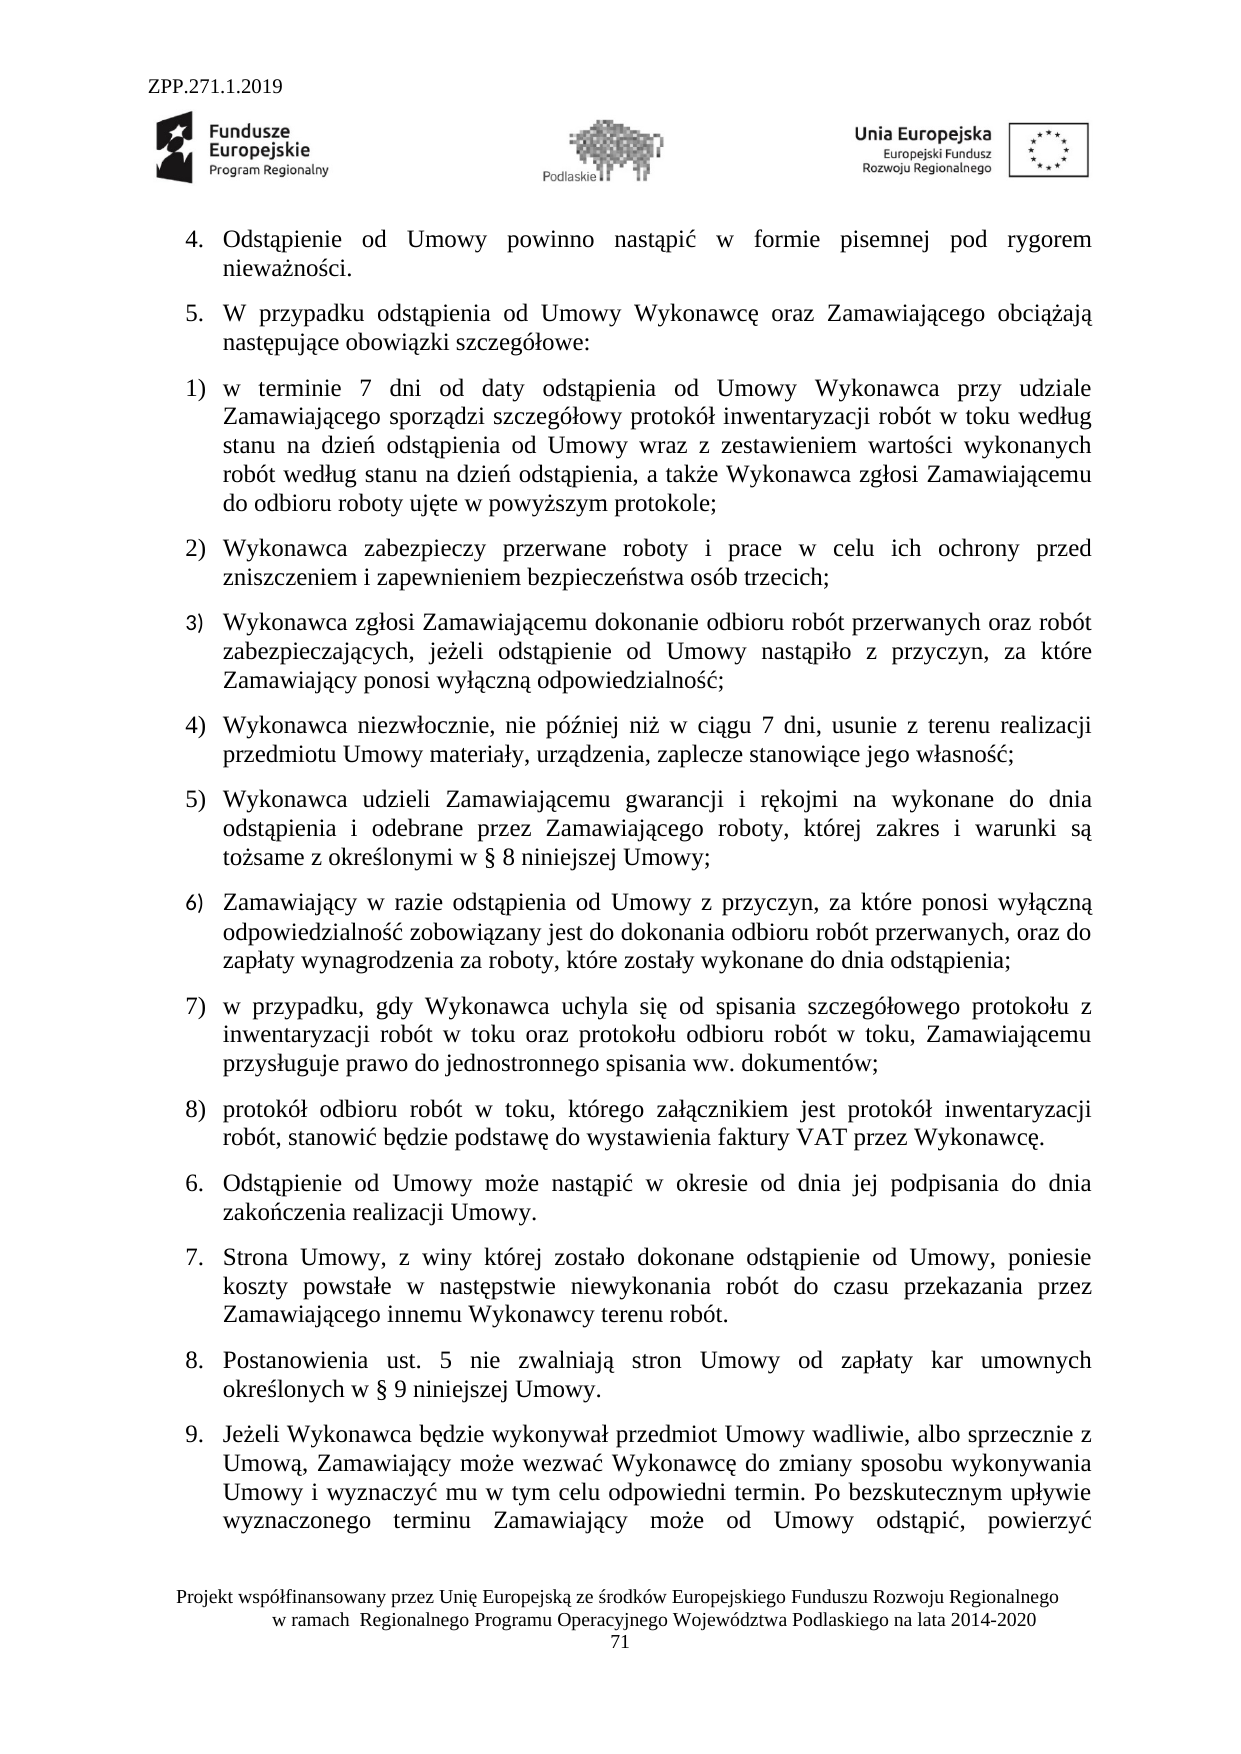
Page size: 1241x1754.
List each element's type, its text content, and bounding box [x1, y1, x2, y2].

list w terminie 7 dni od daty odstąpienia od Umowy Wykonawca przy udziale Zamawiającego sporządzi szczegółowy protokół inwentaryzacji robót w toku według stanu na dzień odstąpienia od Umowy wraz z zestawieniem wartości wykonanych robót według stanu na dzień odstąpienia, a także Wykonawca zgłosi Zamawiającemu do odbioru roboty ujęte w powyższym protokole; [185, 373, 1092, 516]
list protokół odbioru robót w toku, którego załącznikiem jest protokół inwentaryzacji robót, stanowić będzie podstawę do wystawienia faktury VAT przez Wykonawcę. [185, 1094, 1092, 1151]
list Wykonawca udzieli Zamawiającemu gwarancji i rękojmi na wykonane do dnia odstąpienia i odebrane przez Zamawiającego roboty, której zakres i warunki są tożsame z określonymi w § 8 niniejszej Umowy; [185, 784, 1092, 871]
list W przypadku odstąpienia od Umowy Wykonawcę oraz Zamawiającego obciążają następujące obowiązki szczegółowe: [185, 298, 1092, 356]
list Strona Umowy, z winy której zostało dokonane odstąpienie od Umowy, poniesie koszty powstałe w następstwie niewykonania robót do czasu przekazania przez Zamawiającego innemu Wykonawcy terenu robót. [185, 1242, 1092, 1328]
list Jeżeli Wykonawca będzie wykonywał przedmiot Umowy wadliwie, albo sprzecznie z Umową, Zamawiający może wezwać Wykonawcę do zmiany sposobu wykonywania Umowy i wyznaczyć mu w tym celu odpowiedni termin. Po bezskutecznym upływie wyznaczonego terminu Zamawiający może od Umowy odstąpić, powierzyć [185, 1419, 1092, 1534]
list w przypadku, gdy Wykonawca uchyla się od spisania szczegółowego protokołu z inwentaryzacji robót w toku oraz protokołu odbioru robót w toku, Zamawiającemu przysługuje prawo do jednostronnego spisania ww. dokumentów; [185, 991, 1092, 1077]
list Wykonawca zgłosi Zamawiającemu dokonanie odbioru robót przerwanych oraz robót zabezpieczających, jeżeli odstąpienie od Umowy nastąpiło z przyczyn, za które Zamawiający ponosi wyłączną odpowiedzialność; [185, 607, 1092, 694]
list Odstąpienie od Umowy powinno nastąpić w formie pisemnej pod rygorem nieważności. [185, 224, 1092, 282]
list Wykonawca zabezpieczy przerwane roboty i prace w celu ich ochrony przed zniszczeniem i zapewnieniem bezpieczeństwa osób trzecich; [185, 533, 1092, 591]
list Wykonawca niezwłocznie, nie później niż w ciągu 7 dni, usunie z terenu realizacji przedmiotu Umowy materiały, urządzenia, zaplecze stanowiące jego własność; [185, 710, 1092, 768]
list Zamawiający w razie odstąpienia od Umowy z przyczyn, za które ponosi wyłączną odpowiedzialność zobowiązany jest do dokonania odbioru robót przerwanych, oraz do zapłaty wynagrodzenia za roboty, które zostały wykonane do dnia odstąpienia; [185, 887, 1092, 974]
list Postanowienia ust. 5 nie zwalniają stron Umowy od zapłaty kar umownych określonych w § 9 niniejszej Umowy. [185, 1345, 1092, 1402]
list Odstąpienie od Umowy może nastąpić w okresie od dnia jej podpisania do dnia zakończenia realizacji Umowy. [185, 1168, 1092, 1225]
